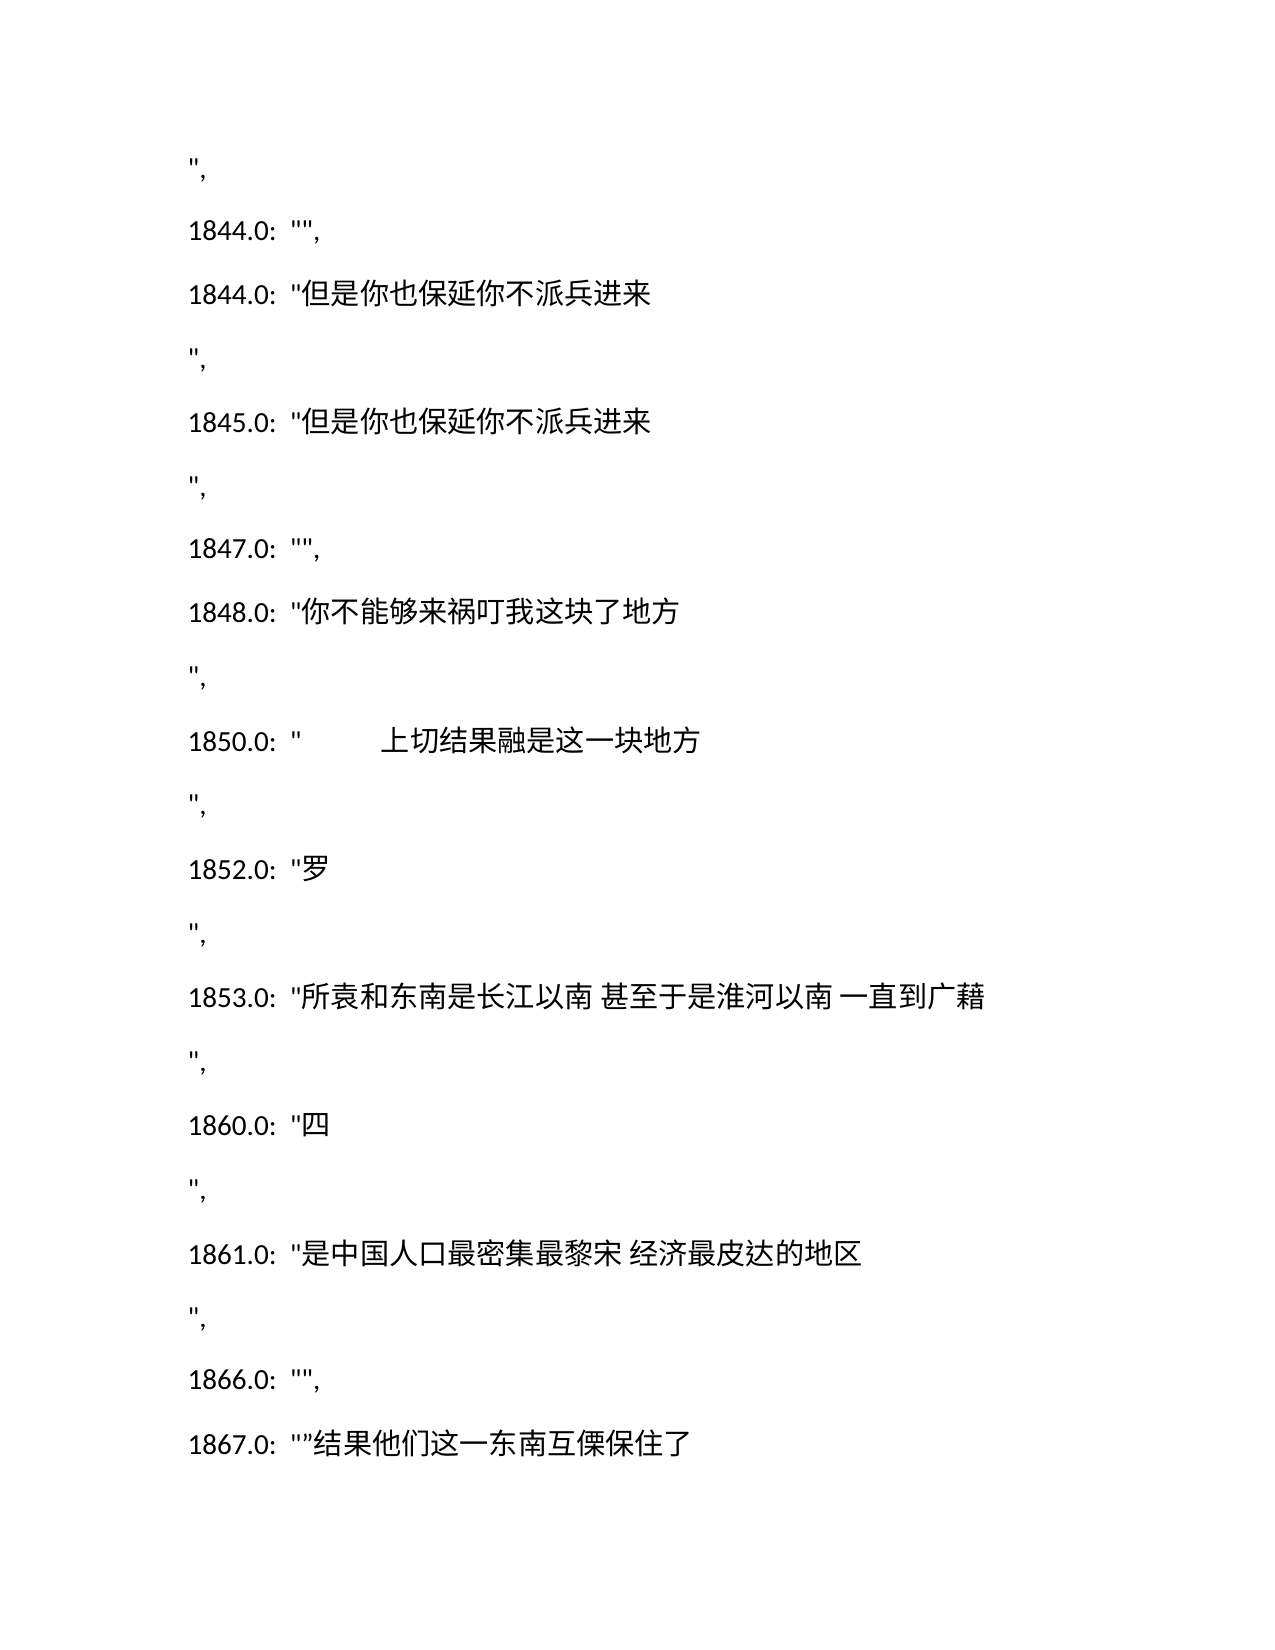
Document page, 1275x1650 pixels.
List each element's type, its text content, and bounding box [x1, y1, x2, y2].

text ", [187, 1171, 1087, 1207]
text 1853.0: "所袁和东南是长江以南 甚至于是淮河以南 一直到广藉 [187, 976, 1087, 1016]
text ", [187, 1043, 1087, 1078]
text 1852.0: "罗 [187, 848, 1087, 888]
text ", [187, 1299, 1087, 1335]
text ", [187, 786, 1087, 822]
text 1866.0: "", [187, 1361, 1087, 1397]
text ", [187, 468, 1087, 504]
text ", [187, 915, 1087, 950]
text ", [187, 340, 1087, 376]
text 1860.0: "四 [187, 1105, 1087, 1144]
text 1848.0: "你不能够来祸叮我这块了地方 [187, 592, 1087, 631]
text 1847.0: "", [187, 530, 1087, 566]
text 1845.0: "但是你也保延你不派兵进来 [187, 402, 1087, 441]
text 1850.0: " 上切结果融是这一块地方 [187, 720, 1087, 760]
text 1844.0: "但是你也保延你不派兵进来 [187, 273, 1087, 313]
text ", [187, 150, 1087, 186]
text 1844.0: "", [187, 212, 1087, 247]
text ", [187, 658, 1087, 694]
text 1867.0: "”结果他们这一东南互傈保住了 [187, 1423, 1087, 1463]
text 1861.0: "是中国人口最密集最黎宋 经济最皮达的地区 [187, 1233, 1087, 1273]
